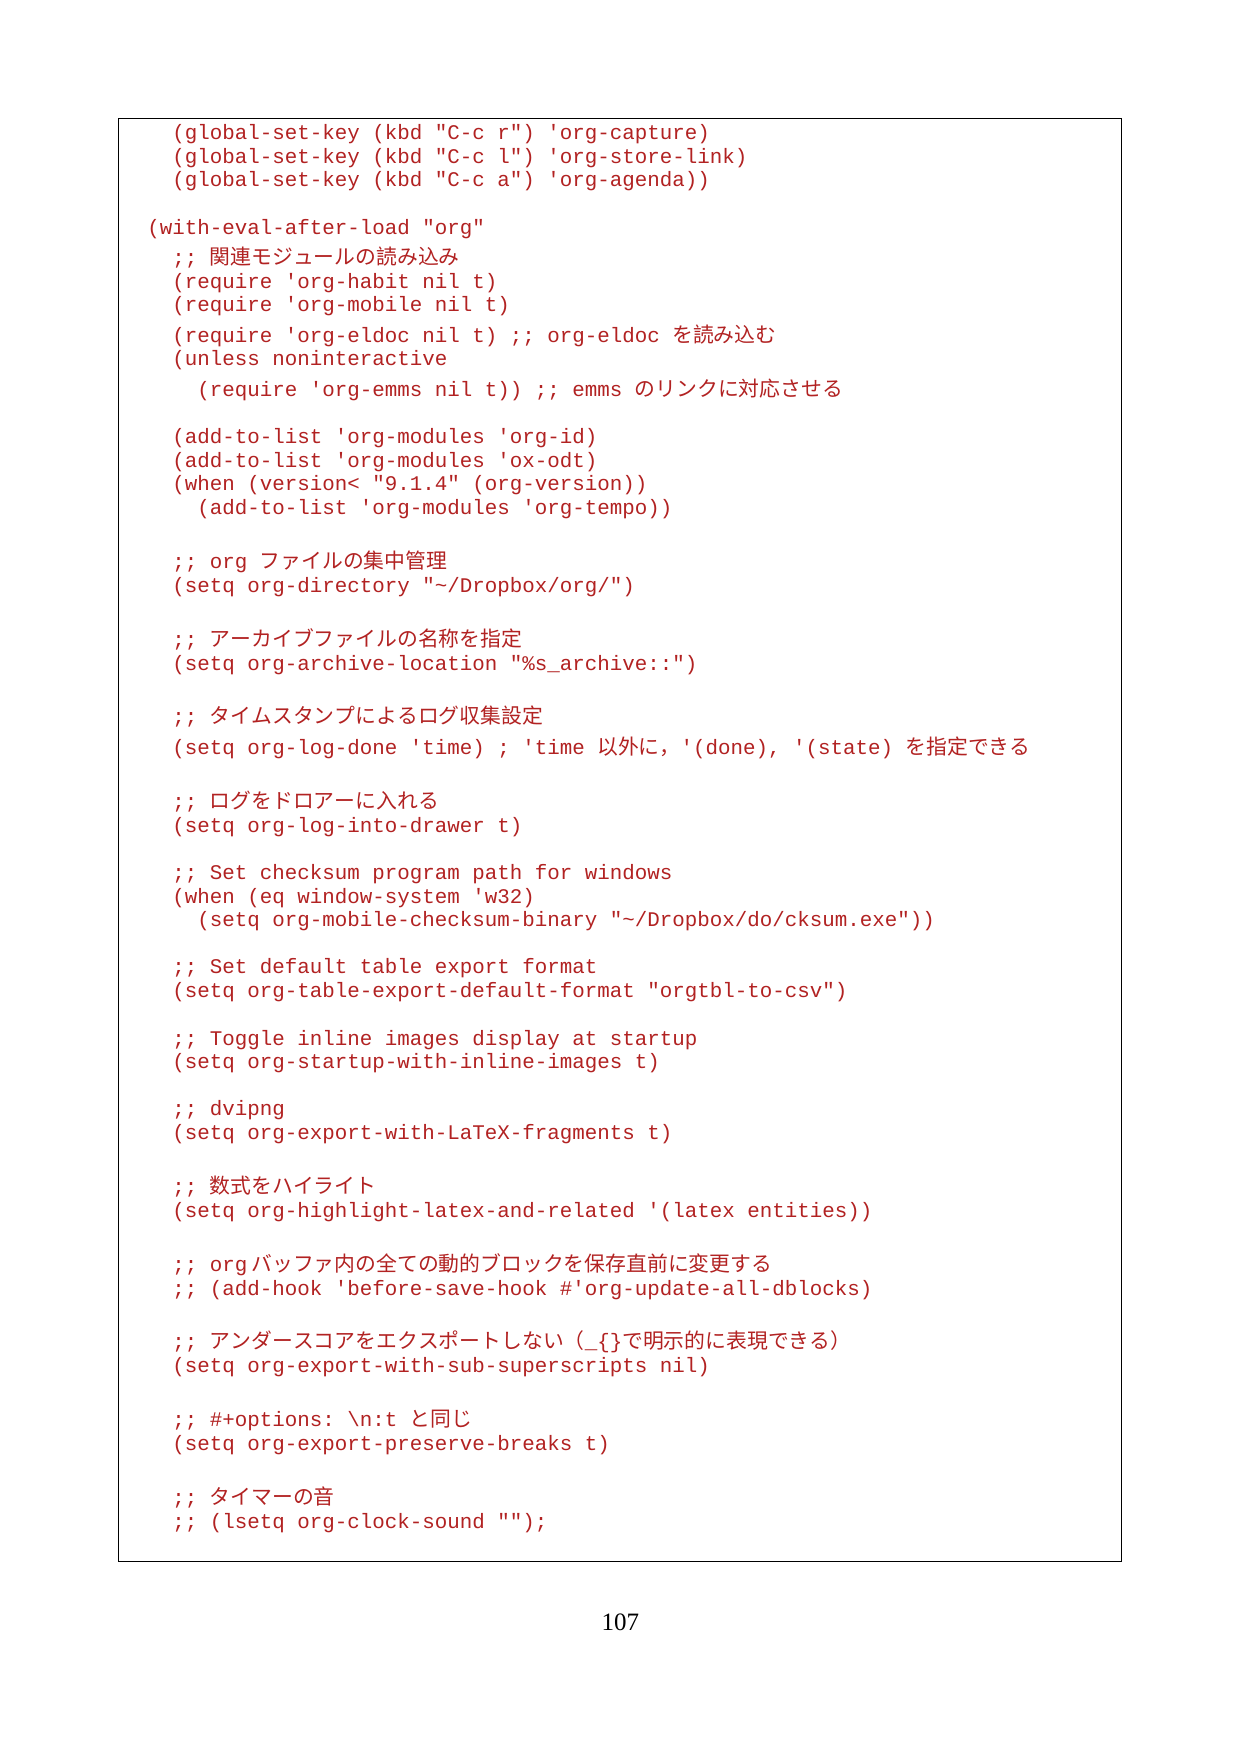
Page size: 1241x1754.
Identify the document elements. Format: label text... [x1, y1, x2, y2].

text (setq org-log-into-drawer t) [119, 811, 1121, 834]
text (setq org-log-done 'time) ; 'time 以外に，'(done), '(state) を指定できる [119, 726, 1121, 757]
text (setq org-mobile-checksum-binary "~/Dropbox/do/cksum.exe")) [119, 905, 1121, 929]
text (global-set-key (kbd "C-c a") 'org-agenda)) [119, 165, 1121, 189]
text (setq org-archive-location "%s_archive::") [119, 648, 1121, 672]
text ;; 関連モジュールの読み込み [119, 236, 1121, 267]
text (add-to-list 'org-modules 'org-id) [119, 422, 1121, 446]
text (with-eval-after-load "org" [119, 213, 1121, 236]
text (global-set-key (kbd "C-c r") 'org-capture) [119, 119, 1121, 142]
text (unless noninteractive [119, 344, 1121, 368]
text ;; アーカイブファイルの名称を指定 [119, 618, 1121, 648]
text ;; Set default table export format [119, 953, 1121, 976]
text (add-to-list 'org-modules 'org-tempo)) [119, 493, 1121, 517]
text (require 'org-eldoc nil t) ;; org-eldoc を読み込む [119, 314, 1121, 344]
text ;; 数式をハイライト [119, 1165, 1121, 1196]
text ;; タイマーの音 [119, 1476, 1121, 1507]
text (when (version< "9.1.4" (org-version)) [119, 469, 1121, 493]
text ;; dvipng [119, 1094, 1121, 1118]
text ;; Set checksum program path for windows [119, 858, 1121, 882]
text (setq org-export-preserve-breaks t) [119, 1429, 1121, 1453]
text (global-set-key (kbd "C-c l") 'org-store-link) [119, 142, 1121, 165]
text (require 'org-mobile nil t) [119, 290, 1121, 314]
text ;; (add-hook 'before-save-hook #'org-update-all-dblocks) [119, 1273, 1121, 1297]
text ;; #+options: \n:t と同じ [119, 1398, 1121, 1429]
text (setq org-export-with-sub-superscripts nil) [119, 1351, 1121, 1375]
text ;; (lsetq org-clock-sound ""); [119, 1507, 1121, 1530]
text (setq org-directory "~/Dropbox/org/") [119, 571, 1121, 594]
text ;; orgバッファ内の全ての動的ブロックを保存直前に変更する [119, 1243, 1121, 1273]
text ;; ログをドロアーに入れる [119, 780, 1121, 811]
text ;; アンダースコアをエクスポートしない（_{}で明示的に表現できる） [119, 1321, 1121, 1351]
text (add-to-list 'org-modules 'ox-odt) [119, 446, 1121, 469]
text (when (eq window-system 'w32) [119, 882, 1121, 905]
text (setq org-highlight-latex-and-related '(latex entities)) [119, 1196, 1121, 1219]
text ;; Toggle inline images display at startup [119, 1023, 1121, 1047]
text (setq org-table-export-default-format "orgtbl-to-csv") [119, 976, 1121, 1000]
text (require 'org-habit nil t) [119, 267, 1121, 290]
text (setq org-export-with-LaTeX-fragments t) [119, 1118, 1121, 1142]
text ;; org ファイルの集中管理 [119, 540, 1121, 571]
text (require 'org-emms nil t)) ;; emms のリンクに対応させる [119, 368, 1121, 398]
text (setq org-startup-with-inline-images t) [119, 1047, 1121, 1071]
text ;; タイムスタンプによるログ収集設定 [119, 696, 1121, 726]
